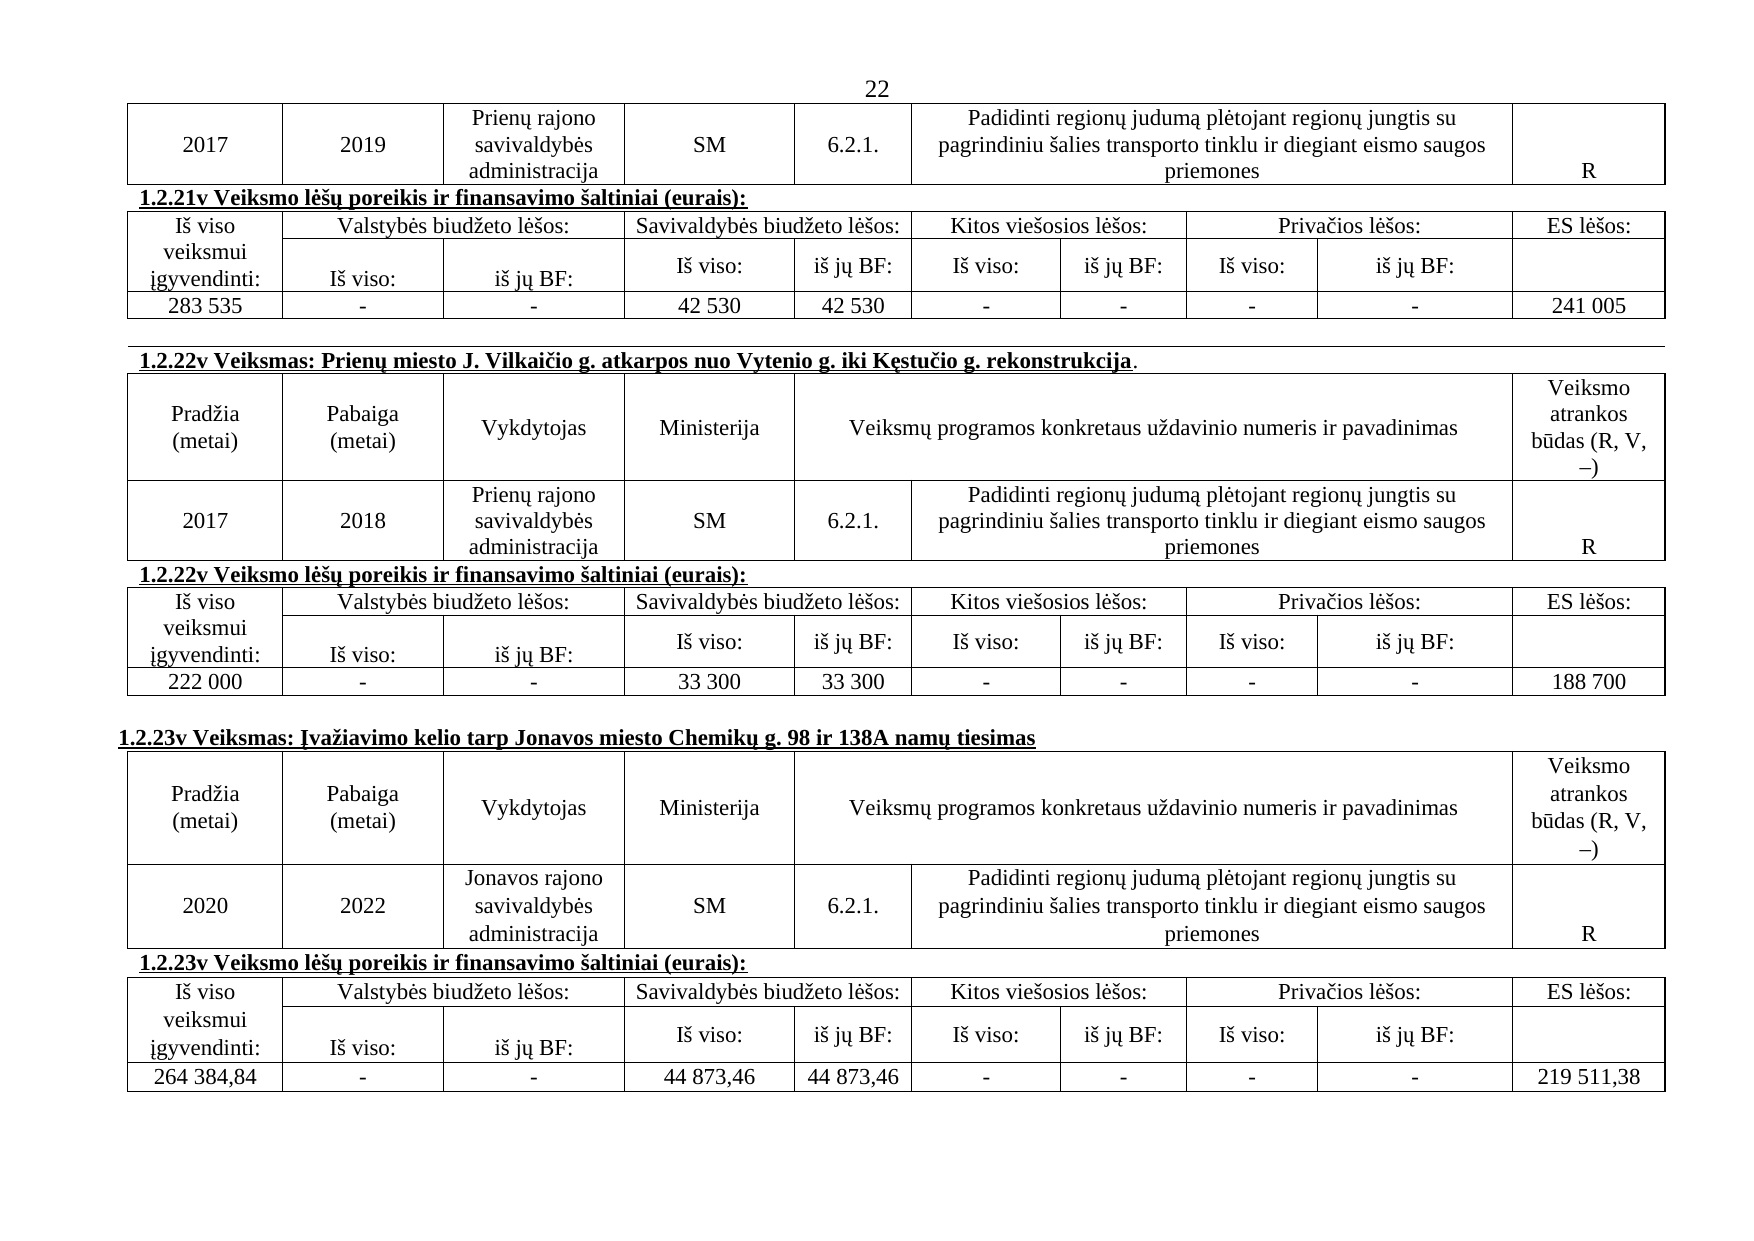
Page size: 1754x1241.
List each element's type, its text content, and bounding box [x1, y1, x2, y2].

table_header Pradžia (metai) [128, 752, 282, 863]
table_cell Prienų rajono savivaldybės administracija [444, 481, 624, 560]
table_cell - [444, 668, 624, 694]
table_cell 42 530 [795, 292, 911, 318]
table_header Veiksmo atrankos būdas (R, V, –) [1513, 752, 1664, 863]
table_cell iš jų BF: [1061, 616, 1186, 667]
table_cell Valstybės biudžeto lėšos: [283, 978, 624, 1006]
table_cell iš jų BF: [795, 616, 911, 667]
table_cell 283 535 [128, 292, 282, 318]
table_cell Kitos viešosios lėšos: [912, 978, 1186, 1006]
table_cell Veiksmų programos konkretaus uždavinio numeris ir pavadinimas [795, 374, 1512, 479]
table_cell 241 005 [1513, 292, 1664, 318]
table_header Pabaiga (metai) [283, 752, 443, 863]
table_cell Iš viso: [283, 1007, 443, 1062]
table_cell Iš viso veiksmui įgyvendinti: [128, 212, 282, 291]
table_cell 264 384,84 [128, 1063, 282, 1091]
table_cell Privačios lėšos: [1187, 588, 1512, 614]
table_cell Vykdytojas [444, 374, 624, 479]
table_cell [1513, 616, 1664, 667]
table_cell - [1187, 292, 1317, 318]
table_cell Savivaldybės biudžeto lėšos: [625, 978, 911, 1006]
table_cell Iš viso: [625, 616, 794, 667]
table_cell Prienų rajono savivaldybės administracija [444, 104, 624, 183]
table_cell Iš viso: [625, 239, 794, 291]
table_cell SM [625, 865, 794, 948]
table_cell - [1061, 292, 1186, 318]
table_cell - [1061, 668, 1186, 694]
table_cell Kitos viešosios lėšos: [912, 588, 1186, 614]
table_cell Privačios lėšos: [1187, 978, 1512, 1006]
table_cell 33 300 [625, 668, 794, 694]
table_cell iš jų BF: [795, 239, 911, 291]
table_cell iš jų BF: [444, 1007, 624, 1062]
table_cell Iš viso: [912, 1007, 1060, 1062]
table_cell SM [625, 481, 794, 560]
table_cell Iš viso: [1187, 616, 1317, 667]
table_cell 1.2.22v Veiksmo lėšų poreikis ir finansavimo šaltiniai (eurais): [128, 561, 1665, 587]
table_cell - [444, 1063, 624, 1091]
table_cell 44 873,46 [625, 1063, 794, 1091]
table_cell Iš viso: [912, 616, 1060, 667]
table_cell Savivaldybės biudžeto lėšos: [625, 588, 911, 614]
table_cell 33 300 [795, 668, 911, 694]
table_cell - [283, 292, 443, 318]
table_header Ministerija [625, 752, 794, 863]
table_cell Padidinti regionų judumą plėtojant regionų jungtis su pagrindiniu šalies transporto tinklu ir diegiant eismo saugos priemones [912, 481, 1512, 560]
table_cell [1513, 239, 1664, 291]
table_cell 222 000 [128, 668, 282, 694]
table_cell 6.2.1. [795, 481, 911, 560]
table_cell Iš viso: [283, 616, 443, 667]
table_cell Iš viso veiksmui įgyvendinti: [128, 588, 282, 667]
table_cell iš jų BF: [1061, 1007, 1186, 1062]
text 1.2.23v Veiksmas: Įvažiavimo kelio tarp Jonavos miesto Chemikų g. 98 ir 138A namų tiesimas [118, 724, 1636, 751]
table_cell 6.2.1. [795, 104, 911, 183]
table_cell Iš viso veiksmui įgyvendinti: [128, 978, 282, 1062]
table_cell iš jų BF: [1061, 239, 1186, 291]
table_cell 6.2.1. [795, 865, 911, 948]
table_cell - [1061, 1063, 1186, 1091]
table_cell 1.2.23v Veiksmo lėšų poreikis ir finansavimo šaltiniai (eurais): [128, 949, 1665, 977]
table_cell - [1187, 1063, 1317, 1091]
table_cell Savivaldybės biudžeto lėšos: [625, 212, 911, 238]
table_cell iš jų BF: [444, 616, 624, 667]
table_cell - [1318, 292, 1512, 318]
table_cell Padidinti regionų judumą plėtojant regionų jungtis su pagrindiniu šalies transporto tinklu ir diegiant eismo saugos priemones [912, 104, 1512, 183]
table_cell Iš viso: [912, 239, 1060, 291]
table_cell Veiksmo atrankos būdas (R, V, –) [1513, 374, 1664, 479]
table_cell Padidinti regionų judumą plėtojant regionų jungtis su pagrindiniu šalies transporto tinklu ir diegiant eismo saugos priemones [912, 865, 1512, 948]
table_cell Privačios lėšos: [1187, 212, 1512, 238]
table_cell R [1513, 481, 1664, 560]
table_cell SM [625, 104, 794, 183]
table_cell 188 700 [1513, 668, 1664, 694]
table_cell iš jų BF: [1318, 239, 1512, 291]
table_header 1.2.22v Veiksmas: Prienų miesto J. Vilkaičio g. atkarpos nuo Vytenio g. iki Kęstučio g. rekonstrukcija. [128, 347, 1665, 373]
table_cell ES lėšos: [1513, 212, 1664, 238]
table_cell iš jų BF: [1318, 616, 1512, 667]
table_cell 219 511,38 [1513, 1063, 1664, 1091]
table_cell Iš viso: [1187, 1007, 1317, 1062]
table_cell - [444, 292, 624, 318]
table_cell - [1318, 1063, 1512, 1091]
table_cell Kitos viešosios lėšos: [912, 212, 1186, 238]
table_cell Pradžia (metai) [128, 374, 282, 479]
table_cell 2020 [128, 865, 282, 948]
table_cell 2022 [283, 865, 443, 948]
table_cell - [912, 668, 1060, 694]
table_cell 2017 [128, 481, 282, 560]
table_cell Valstybės biudžeto lėšos: [283, 212, 624, 238]
table_cell - [283, 668, 443, 694]
table_cell Iš viso: [625, 1007, 794, 1062]
table_cell [1513, 1007, 1664, 1062]
table_cell iš jų BF: [795, 1007, 911, 1062]
table_cell Pabaiga (metai) [283, 374, 443, 479]
table_cell 2018 [283, 481, 443, 560]
table_cell Ministerija [625, 374, 794, 479]
table_cell 42 530 [625, 292, 794, 318]
table_cell - [1318, 668, 1512, 694]
table_cell - [283, 1063, 443, 1091]
table_cell Jonavos rajono savivaldybės administracija [444, 865, 624, 948]
table_cell 1.2.21v Veiksmo lėšų poreikis ir finansavimo šaltiniai (eurais): [128, 185, 1665, 211]
table_cell ES lėšos: [1513, 978, 1664, 1006]
table_cell ES lėšos: [1513, 588, 1664, 614]
table_cell Iš viso: [1187, 239, 1317, 291]
table_cell iš jų BF: [444, 239, 624, 291]
table_cell Valstybės biudžeto lėšos: [283, 588, 624, 614]
table_cell 2019 [283, 104, 443, 183]
table_cell - [912, 292, 1060, 318]
table_cell R [1513, 104, 1664, 183]
table_cell 44 873,46 [795, 1063, 911, 1091]
table_cell 2017 [128, 104, 282, 183]
table_cell R [1513, 865, 1664, 948]
table_header Vykdytojas [444, 752, 624, 863]
table_cell - [912, 1063, 1060, 1091]
table_cell iš jų BF: [1318, 1007, 1512, 1062]
table_cell Iš viso: [283, 239, 443, 291]
table_cell - [1187, 668, 1317, 694]
table_header Veiksmų programos konkretaus uždavinio numeris ir pavadinimas [795, 752, 1512, 863]
